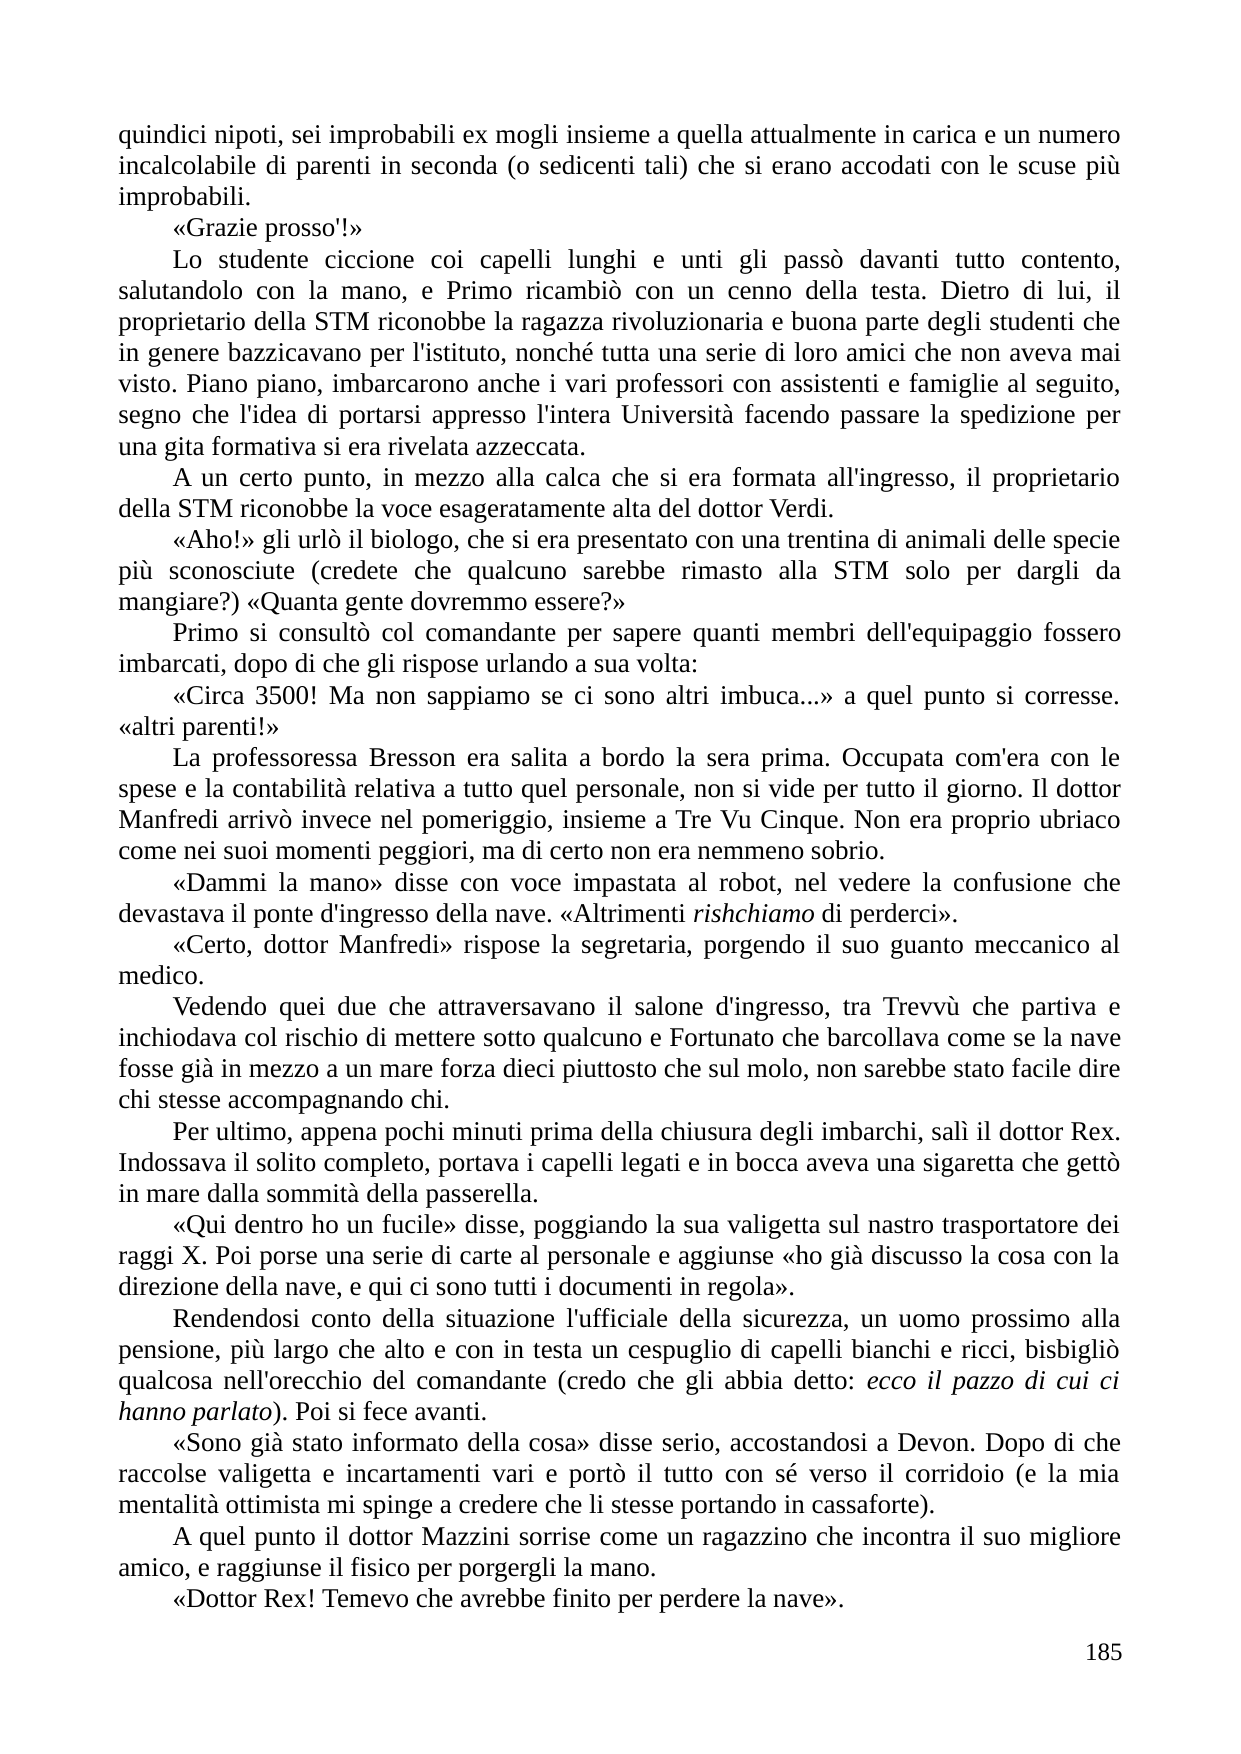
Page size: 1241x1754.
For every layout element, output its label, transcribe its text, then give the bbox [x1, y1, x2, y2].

text «Grazie prosso'!» [118, 212, 1122, 243]
text quindici nipoti, sei improbabili ex mogli insieme a quella attualmente in carica e un numero incalcolabile di parenti in seconda (o sedicenti tali) che si erano accodati con le scuse più improbabili. [118, 118, 1122, 212]
text La professoressa Bresson era salita a bordo la sera prima. Occupata com'era con le spese e la contabilità relativa a tutto quel personale, non si vide per tutto il giorno. Il dottor Manfredi arrivò invece nel pomeriggio, insieme a Tre Vu Cinque. Non era proprio ubriaco come nei suoi momenti peggiori, ma di certo non era nemmeno sobrio. [118, 741, 1122, 866]
text A quel punto il dottor Mazzini sorrise come un ragazzino che incontra il suo migliore amico, e raggiunse il fisico per porgergli la mano. [118, 1520, 1122, 1582]
text Primo si consultò col comandante per sapere quanti membri dell'equipaggio fossero imbarcati, dopo di che gli rispose urlando a sua volta: [118, 616, 1122, 679]
text A un certo punto, in mezzo alla calca che si era formata all'ingresso, il proprietario della STM riconobbe la voce esageratamente alta del dottor Verdi. [118, 461, 1122, 523]
text «Dammi la mano» disse con voce impastata al robot, nel vedere la confusione che devastava il ponte d'ingresso della nave. «Altrimenti rishchiamo di perderci». [118, 866, 1122, 928]
text «Dottor Rex! Temevo che avrebbe finito per perdere la nave». [118, 1582, 1122, 1613]
text Vedendo quei due che attraversavano il salone d'ingresso, tra Trevvù che partiva e inchiodava col rischio di mettere sotto qualcuno e Fortunato che barcollava come se la nave fosse già in mezzo a un mare forza dieci piuttosto che sul molo, non sarebbe stato facile dire chi stesse accompagnando chi. [118, 990, 1122, 1115]
text Rendendosi conto della situazione l'ufficiale della sicurezza, un uomo prossimo alla pensione, più largo che alto e con in testa un cespuglio di capelli bianchi e ricci, bisbigliò qualcosa nell'orecchio del comandante (credo che gli abbia detto: ecco il pazzo di cui ci hanno parlato). Poi si fece avanti. [118, 1302, 1122, 1426]
text Per ultimo, appena pochi minuti prima della chiusura degli imbarchi, salì il dottor Rex. Indossava il solito completo, portava i capelli legati e in bocca aveva una sigaretta che gettò in mare dalla sommità della passerella. [118, 1115, 1122, 1208]
text «Circa 3500! Ma non sappiamo se ci sono altri imbuca...» a quel punto si corresse. «altri parenti!» [118, 679, 1122, 741]
text «Certo, dottor Manfredi» rispose la segretaria, porgendo il suo guanto meccanico al medico. [118, 928, 1122, 990]
text Lo studente ciccione coi capelli lunghi e unti gli passò davanti tutto contento, salutandolo con la mano, e Primo ricambiò con un cenno della testa. Dietro di lui, il proprietario della STM riconobbe la ragazza rivoluzionaria e buona parte degli studenti che in genere bazzicavano per l'istituto, nonché tutta una serie di loro amici che non aveva mai visto. Piano piano, imbarcarono anche i vari professori con assistenti e famiglie al seguito, segno che l'idea di portarsi appresso l'intera Università facendo passare la spedizione per una gita formativa si era rivelata azzeccata. [118, 243, 1122, 461]
text «Qui dentro ho un fucile» disse, poggiando la sua valigetta sul nastro trasportatore dei raggi X. Poi porse una serie di carte al personale e aggiunse «ho già discusso la cosa con la direzione della nave, e qui ci sono tutti i documenti in regola». [118, 1208, 1122, 1302]
text «Sono già stato informato della cosa» disse serio, accostandosi a Devon. Dopo di che raccolse valigetta e incartamenti vari e portò il tutto con sé verso il corridoio (e la mia mentalità ottimista mi spinge a credere che li stesse portando in cassaforte). [118, 1426, 1122, 1520]
text «Aho!» gli urlò il biologo, che si era presentato con una trentina di animali delle specie più sconosciute (credete che qualcuno sarebbe rimasto alla STM solo per dargli da mangiare?) «Quanta gente dovremmo essere?» [118, 523, 1122, 616]
